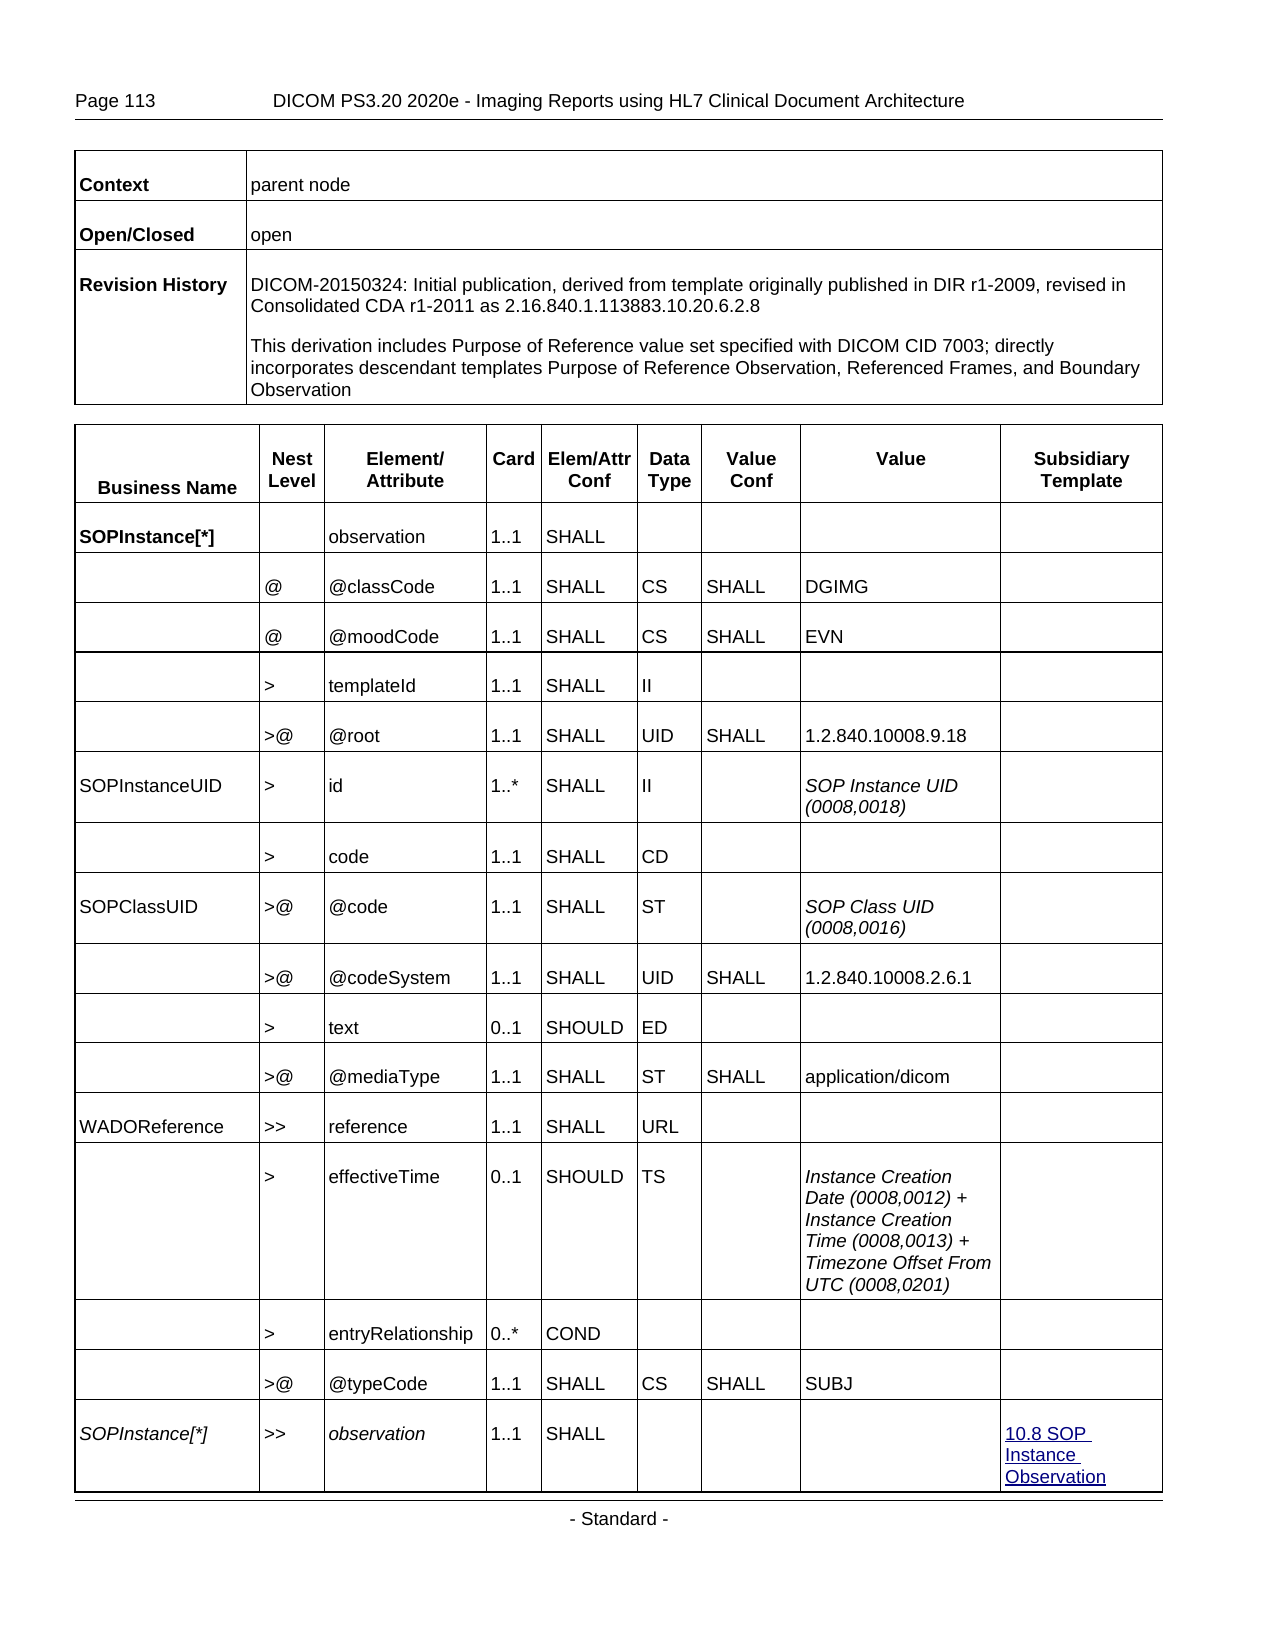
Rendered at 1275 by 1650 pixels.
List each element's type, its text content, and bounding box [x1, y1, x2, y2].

table_cell [1001, 1043, 1162, 1092]
table_cell 0..1 [487, 1143, 541, 1299]
table_cell SHALL [542, 1400, 637, 1491]
table_header Business Name [76, 425, 259, 502]
table_header Element/​Attribute [325, 425, 486, 502]
table_cell [1001, 603, 1162, 651]
table_cell COND [542, 1300, 637, 1349]
table_cell [638, 1400, 701, 1491]
table_cell @classCode [325, 553, 486, 602]
table_cell [702, 503, 800, 552]
table_cell [76, 702, 259, 751]
table_cell [702, 994, 800, 1042]
table_header Value Conf [702, 425, 800, 502]
table_cell [702, 653, 800, 701]
table_cell @typeCode [325, 1350, 486, 1398]
table_cell SHALL [542, 1350, 637, 1398]
table_cell > [260, 1300, 324, 1349]
table_cell [1001, 653, 1162, 701]
table_cell SOPInstance[*] [76, 1400, 259, 1491]
table_cell SUBJ [801, 1350, 1000, 1398]
table_cell ED [638, 994, 701, 1042]
table_cell observation [325, 1400, 486, 1491]
table_cell >@ [260, 944, 324, 993]
table_cell SHALL [542, 944, 637, 993]
table_cell [702, 1143, 800, 1299]
table_cell [76, 1300, 259, 1349]
table_cell >> [260, 1400, 324, 1491]
table_cell 1..1 [487, 1400, 541, 1491]
table_cell [76, 653, 259, 701]
table_cell ST [638, 873, 701, 943]
table_header Nest Level [260, 425, 324, 502]
table_cell [76, 823, 259, 872]
table_cell Context [76, 151, 246, 200]
table_cell SHALL [542, 603, 637, 651]
table_cell [76, 994, 259, 1042]
table_cell @code [325, 873, 486, 943]
table_cell WADOReference [76, 1093, 259, 1142]
table_cell CS [638, 1350, 701, 1398]
table_cell template​Id [325, 653, 486, 701]
table_cell SHALL [542, 702, 637, 751]
table_cell TS [638, 1143, 701, 1299]
table_cell ST [638, 1043, 701, 1092]
table_cell SHALL [702, 1350, 800, 1398]
table_cell URL [638, 1093, 701, 1142]
table_cell @codeSystem [325, 944, 486, 993]
table_cell [76, 1143, 259, 1299]
table_cell [1001, 873, 1162, 943]
table_cell SHALL [702, 1043, 800, 1092]
table_cell [1001, 1350, 1162, 1398]
table_cell > [260, 1143, 324, 1299]
table_cell [76, 603, 259, 651]
table_cell SOPInstance​UID [76, 752, 259, 822]
table_cell id [325, 752, 486, 822]
table_cell entry​Relationship [325, 1300, 486, 1349]
table_cell [76, 1350, 259, 1398]
table_cell II [638, 752, 701, 822]
table_cell 1..1 [487, 553, 541, 602]
table_cell UID [638, 702, 701, 751]
table_cell >@ [260, 1043, 324, 1092]
table_cell 1..1 [487, 1043, 541, 1092]
table_cell parent node [247, 151, 1162, 200]
table_cell [1001, 553, 1162, 602]
table_cell >@ [260, 873, 324, 943]
table_cell [1001, 752, 1162, 822]
table_cell 1..1 [487, 603, 541, 651]
table_cell [702, 752, 800, 822]
table_cell [1001, 1093, 1162, 1142]
table_cell 1..1 [487, 653, 541, 701]
table_cell CS [638, 553, 701, 602]
table_cell > [260, 653, 324, 701]
table_cell text [325, 994, 486, 1042]
table_cell 10.8 SOP Instance Observation [1001, 1400, 1162, 1491]
table_cell open [247, 201, 1162, 249]
table_cell 0..1 [487, 994, 541, 1042]
table_cell [702, 1400, 800, 1491]
table_cell SHOULD [542, 1143, 637, 1299]
table_cell [1001, 503, 1162, 552]
table_cell DICOM-20150324: Initial publication, derived from template originally published in DIR r1-2009, revised in Consolidated CDA r1-2011 as 2.16.840.1.113883.10.20.6.2.8 This derivation includes Purpose of Reference value set specified with DICOM CID 7003; directly incorporates descendant templates Purpose of Reference Observation, Referenced Frames, and Boundary Observation [247, 250, 1162, 404]
table_cell SOPClass​UID [76, 873, 259, 943]
table_cell [638, 503, 701, 552]
table_cell @root [325, 702, 486, 751]
table_cell UID [638, 944, 701, 993]
table_cell [1001, 823, 1162, 872]
table_cell SHALL [542, 553, 637, 602]
table_cell 1..1 [487, 702, 541, 751]
table_cell SOP Instance UID (0008,0018) [801, 752, 1000, 822]
table_cell [638, 1300, 701, 1349]
table_cell CD [638, 823, 701, 872]
table_cell SHALL [542, 1093, 637, 1142]
table_cell [702, 1093, 800, 1142]
table_cell [1001, 994, 1162, 1042]
table_cell 1..1 [487, 1350, 541, 1398]
table_cell [702, 823, 800, 872]
table_cell SHALL [542, 752, 637, 822]
table_cell [801, 1400, 1000, 1491]
table_cell [801, 653, 1000, 701]
table_cell [702, 873, 800, 943]
table_cell [702, 1300, 800, 1349]
table_cell @mediaType [325, 1043, 486, 1092]
table_cell > [260, 823, 324, 872]
table_cell >@ [260, 1350, 324, 1398]
table_header Elem/Attr Conf [542, 425, 637, 502]
table_cell @ [260, 553, 324, 602]
table_header Subsidiary Template [1001, 425, 1162, 502]
table_cell code [325, 823, 486, 872]
table_cell 1..1 [487, 873, 541, 943]
table_cell SHOULD [542, 994, 637, 1042]
table_cell 1.2.840.10008.9.18 [801, 702, 1000, 751]
table_cell 0..* [487, 1300, 541, 1349]
table_cell 1.2.840.10008.2.6.1 [801, 944, 1000, 993]
table_cell SHALL [702, 702, 800, 751]
table_cell [801, 994, 1000, 1042]
table_cell application/dicom [801, 1043, 1000, 1092]
table_cell [1001, 702, 1162, 751]
table_cell Open/Closed [76, 201, 246, 249]
table_cell > [260, 752, 324, 822]
table_cell [801, 503, 1000, 552]
table_cell [801, 1300, 1000, 1349]
table_cell CS [638, 603, 701, 651]
table_cell > [260, 994, 324, 1042]
table_cell [1001, 1143, 1162, 1299]
table_cell 1..1 [487, 944, 541, 993]
table_cell >> [260, 1093, 324, 1142]
table_cell >@ [260, 702, 324, 751]
table_header Data Type [638, 425, 701, 502]
table_cell 1..1 [487, 823, 541, 872]
table_cell SHALL [702, 944, 800, 993]
table_cell EVN [801, 603, 1000, 651]
table_cell SHALL [542, 503, 637, 552]
table_cell @moodCode [325, 603, 486, 651]
table_cell 1..* [487, 752, 541, 822]
table_cell Revision History [76, 250, 246, 404]
table_cell DGIMG [801, 553, 1000, 602]
table_cell SHALL [702, 553, 800, 602]
table_cell 1..1 [487, 503, 541, 552]
table_cell SOPInstance[*] [76, 503, 259, 552]
table_cell [1001, 944, 1162, 993]
table_cell [76, 944, 259, 993]
table_cell @ [260, 603, 324, 651]
table_cell [1001, 1300, 1162, 1349]
table_cell 1..1 [487, 1093, 541, 1142]
table_cell SHALL [542, 1043, 637, 1092]
table_cell SHALL [702, 603, 800, 651]
table_cell [260, 503, 324, 552]
table_cell SHALL [542, 823, 637, 872]
table_cell [801, 1093, 1000, 1142]
table_cell SHALL [542, 873, 637, 943]
table_cell Instance Creation Date (0008,0012) + Instance Creation Time (0008,0013) + Timezone Offset From UTC (0008,0201) [801, 1143, 1000, 1299]
table_cell observation [325, 503, 486, 552]
table_header Value [801, 425, 1000, 502]
table_cell SHALL [542, 653, 637, 701]
table_cell [76, 1043, 259, 1092]
table_header Card [487, 425, 541, 502]
table_cell SOP Class UID (0008,0016) [801, 873, 1000, 943]
table_cell II [638, 653, 701, 701]
table_cell [801, 823, 1000, 872]
table_cell reference [325, 1093, 486, 1142]
table_cell [76, 553, 259, 602]
table_cell effective​Time [325, 1143, 486, 1299]
